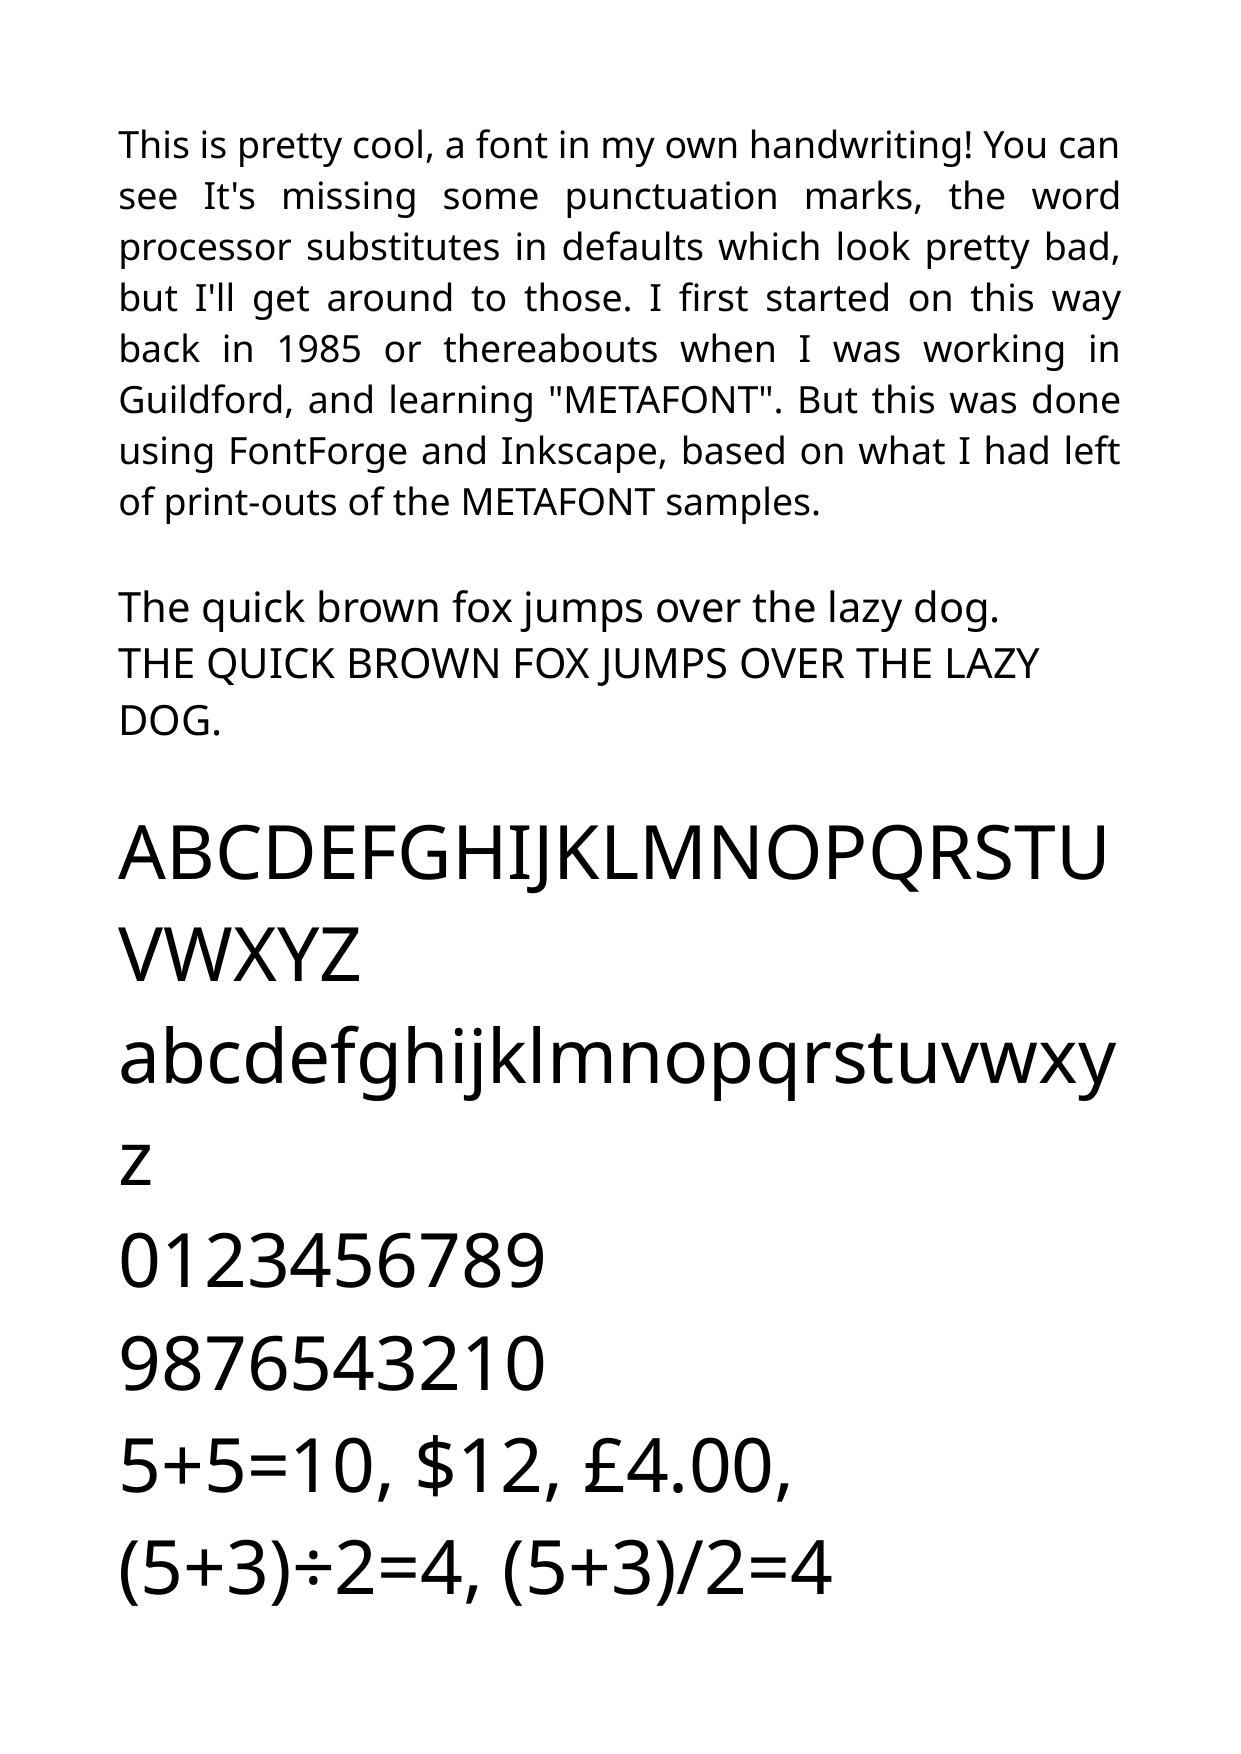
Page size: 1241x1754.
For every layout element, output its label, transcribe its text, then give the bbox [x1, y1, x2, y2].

text THE QUICK BROWN FOX JUMPS OVER THE LAZY DOG. [118, 634, 1122, 748]
text 5+5=10, $12, £4.00, (5+3)÷2=4, (5+3)/2=4 [118, 1412, 1122, 1616]
text ABCDEFGHIJKLMNOPQRSTUVWXYZ [118, 799, 1122, 1003]
text This is pretty cool, a font in my own handwriting! You can see It's missing some punctuation marks, the word processor substitutes in defaults which look pretty bad, but I'll get around to those. I first started on this way back in 1985 or thereabouts when I was working in Guildford, and learning "METAFONT". But this was done using FontForge and Inkscape, based on what I had left of print-outs of the METAFONT samples. [118, 118, 1122, 526]
text 0123456789 [118, 1208, 1122, 1310]
text 9876543210 [118, 1310, 1122, 1412]
text The quick brown fox jumps over the lazy dog. [118, 577, 1122, 634]
text abcdefghijklmnopqrstuvwxyz [118, 1003, 1122, 1208]
